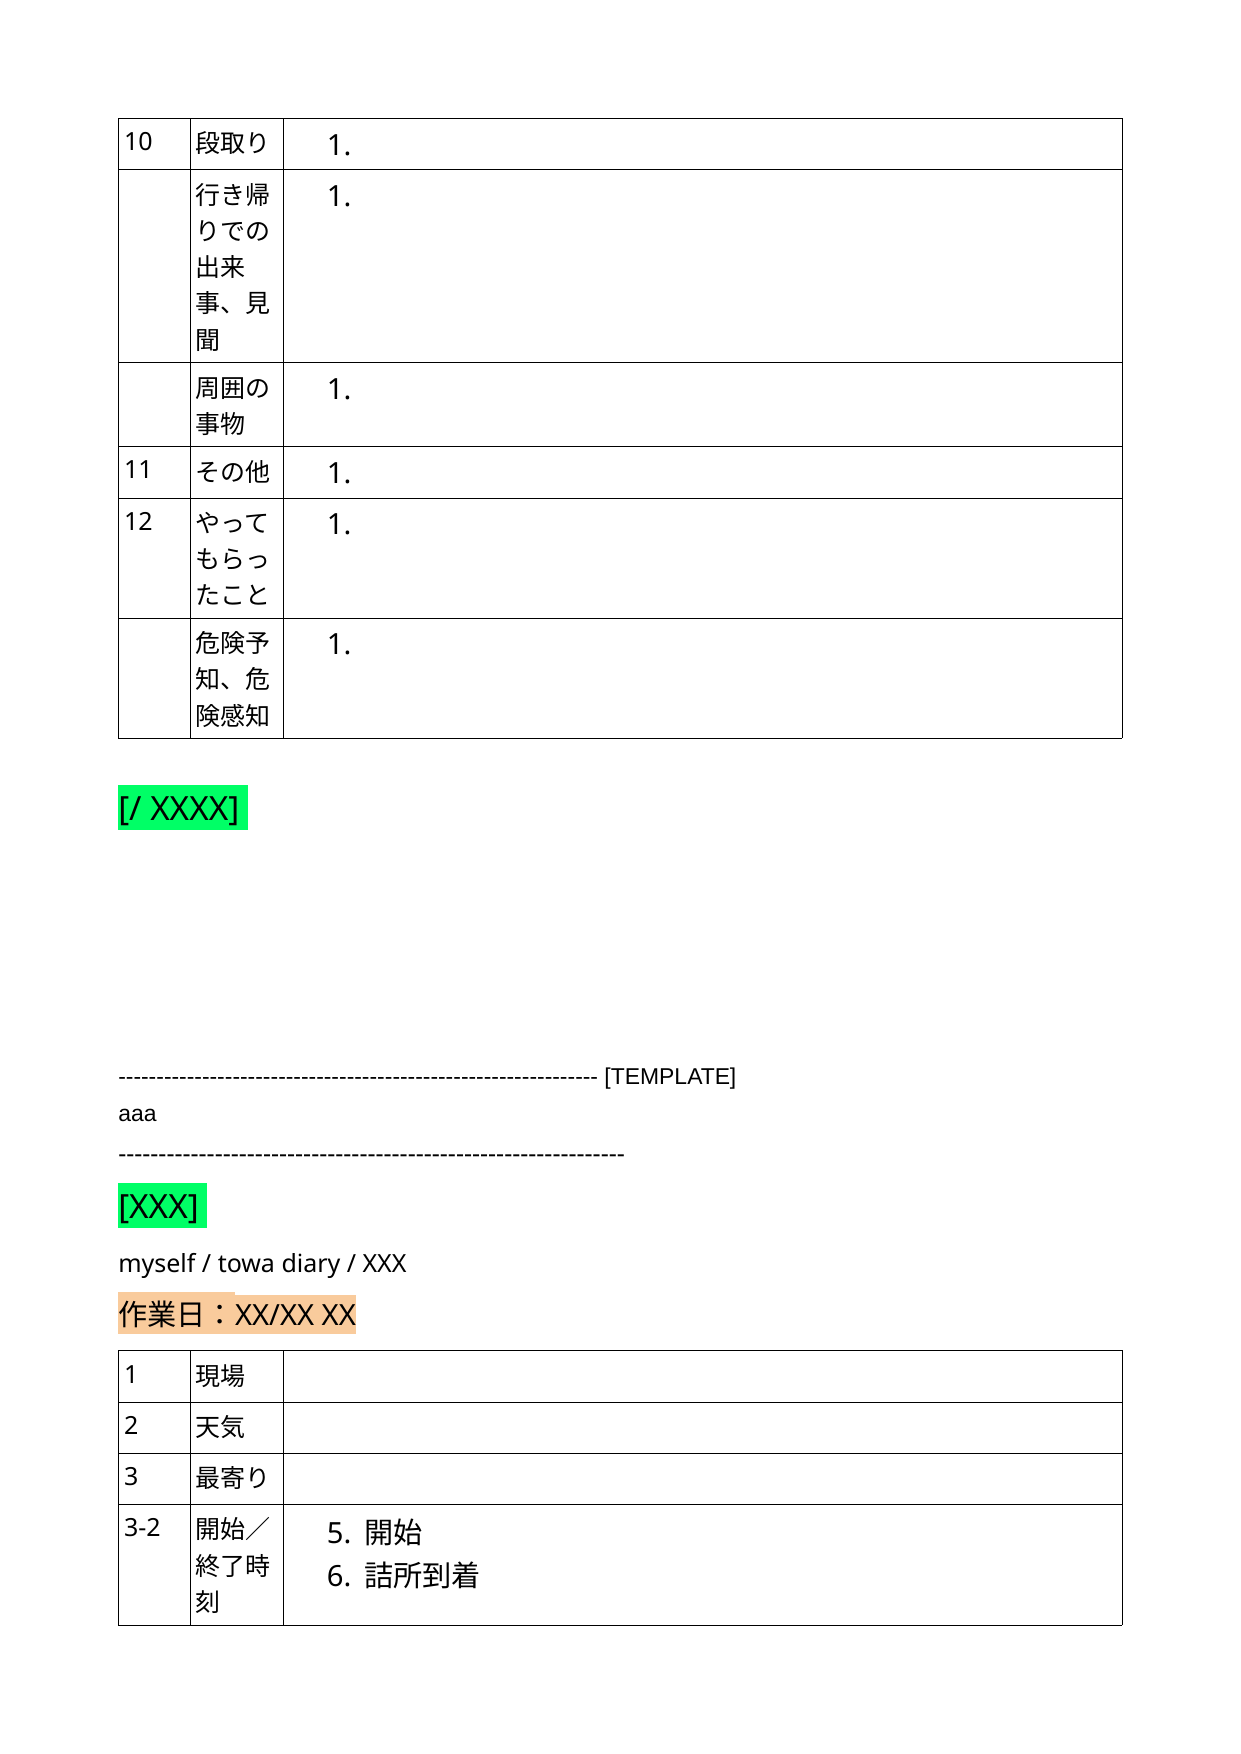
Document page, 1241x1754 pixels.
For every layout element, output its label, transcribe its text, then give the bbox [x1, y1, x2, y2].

table_cell その他 [191, 447, 283, 497]
table_cell [284, 619, 1122, 738]
table_cell 周囲の事物 [191, 363, 283, 446]
text 作業日：XX/XX XX [118, 1292, 1122, 1334]
table_cell [119, 170, 190, 362]
table_cell [284, 1403, 1122, 1453]
text myself / towa diary / XXX [118, 1245, 1122, 1279]
table_cell [119, 619, 190, 738]
table_cell 段取り [191, 119, 283, 169]
table_cell 10 [119, 119, 190, 169]
table_cell 3 [119, 1454, 190, 1504]
table_cell 天気 [191, 1403, 283, 1453]
table_cell 12 [119, 499, 190, 618]
table_cell [284, 170, 1122, 362]
table_cell [284, 447, 1122, 497]
table_cell 最寄り [191, 1454, 283, 1504]
table_cell [284, 499, 1122, 618]
table_header 1 [119, 1351, 190, 1402]
table_cell 11 [119, 447, 190, 497]
table_cell やってもらったこと [191, 499, 283, 618]
text aaa [118, 1099, 1122, 1126]
text [XXX] [118, 1183, 1122, 1228]
table_cell [284, 119, 1122, 169]
table_cell [284, 363, 1122, 446]
text --------------------------------------------------------------- [TEMPLATE] [118, 1063, 1122, 1089]
table_cell [284, 1454, 1122, 1504]
table_header 現場 [191, 1351, 283, 1402]
table_cell 開始 詰所到着 [284, 1505, 1122, 1624]
text [/ XXXX] [118, 785, 1122, 830]
table_header [284, 1351, 1122, 1402]
table_cell 行き帰りでの出来事、見聞 [191, 170, 283, 362]
table_cell 開始／終了時刻 [191, 1505, 283, 1624]
table_cell 危険予知、危険感知 [191, 619, 283, 738]
text --------------------------------------------------------------- [118, 1136, 1122, 1170]
table_cell 2 [119, 1403, 190, 1453]
table_cell [119, 363, 190, 446]
table_cell 3-2 [119, 1505, 190, 1624]
